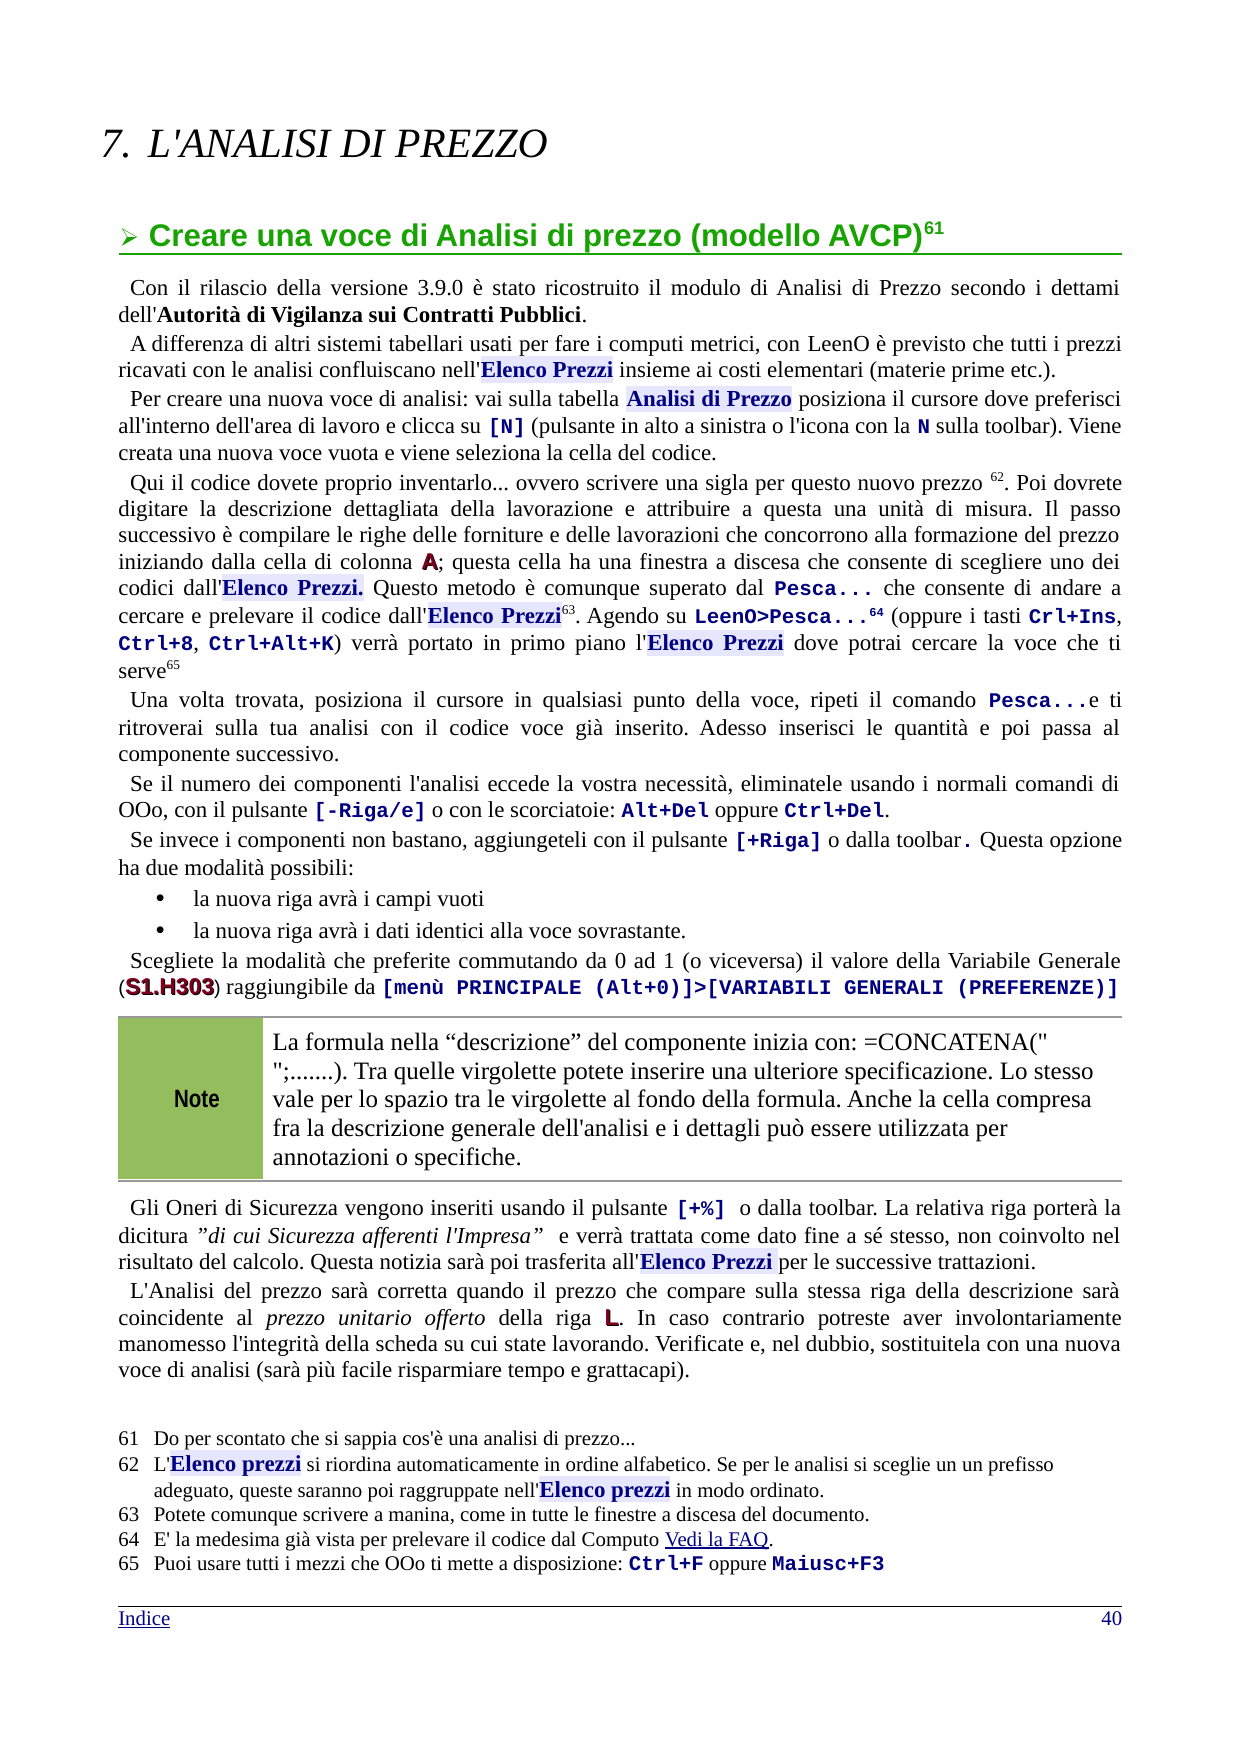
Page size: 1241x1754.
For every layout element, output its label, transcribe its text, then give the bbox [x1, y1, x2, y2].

list Do per scontato che si sappia cos'è una analisi di prezzo... [118, 1426, 1122, 1450]
text L'Elenco prezzi si riordina automaticamente in ordine alfabetico. Se per le analisi si sceglie un un prefisso adeguato, queste saranno poi raggruppate nell'Elenco prezzi in modo ordinato. [118, 1450, 1122, 1502]
subtitle L'ANALISI DI PREZZO [100, 118, 1122, 166]
table_header La formula nella “descrizione” del componente inizia con: =CONCATENA(" ";.......). Tra quelle virgolette potete inserire una ulteriore specificazione. Lo stesso vale per lo spazio tra le virgolette al fondo della formula. Anche la cella compresa fra la descrizione generale dell'analisi e i dettagli può essere utilizzata per annotazioni o specifiche. [264, 1018, 1122, 1179]
list la nuova riga avrà i campi vuoti [156, 883, 1122, 912]
text Se il numero dei componenti l'analisi eccede la vostra necessità, eliminatele usando i normali comandi di OOo, con il pulsante [-Riga/e] o con le scorciatoie: Alt+Del oppure Ctrl+Del. [118, 769, 1122, 823]
text Per creare una nuova voce di analisi: vai sulla tabella Analisi di Prezzo posiziona il cursore dove preferisci all'interno dell'area di lavoro e clicca su [N] (pulsante in alto a sinistra o l'icona con la N sulla toolbar). Viene creata una nuova voce vuota e viene seleziona la cella del codice. [118, 386, 1122, 466]
text E' la medesima già vista per prelevare il codice dal Computo Vedi la FAQ. [118, 1526, 1122, 1551]
text Scegliete la modalità che preferite commutando da 0 ad 1 (o viceversa) il valore della Variabile Generale (S1.H303) raggiungibile da [menù PRINCIPALE (Alt+0)]>[VARIABILI GENERALI (PREFERENZE)] [118, 947, 1122, 1001]
text Una volta trovata, posiziona il cursore in qualsiasi punto della voce, ripeti il comando Pesca...e ti ritroverai sulla tua analisi con il codice voce già inserito. Adesso inserisci le quantità e poi passa al componente successivo. [118, 686, 1122, 767]
text Qui il codice dovete proprio inventarlo... ovvero scrivere una sigla per questo nuovo prezzo . Poi dovrete digitare la descrizione dettagliata della lavorazione e attribuire a questa una unità di misura. Il passo successivo è compilare le righe delle forniture e delle lavorazioni che concorrono alla formazione del prezzo iniziando dalla cella di colonna A; questa cella ha una finestra a discesa che consente di scegliere uno dei codici dall'Elenco Prezzi. Questo metodo è comunque superato dal Pesca... che consente di andare a cercare e prelevare il codice dall'Elenco Prezzi. Agendo su LeenO>Pesca... (oppure i tasti Crl+Ins, Ctrl+8, Ctrl+Alt+K) verrà portato in primo piano l'Elenco Prezzi dove potrai cercare la voce che ti serve [118, 469, 1122, 683]
text L'Analisi del prezzo sarà corretta quando il prezzo che compare sulla stessa riga della descrizione sarà coincidente al prezzo unitario offerto della riga L. In caso contrario potreste aver involontariamente manomesso l'integrità della scheda su cui state lavorando. Verificate e, nel dubbio, sostituitela con una nuova voce di analisi (sarà più facile risparmiare tempo e grattacapi). [118, 1277, 1122, 1383]
text Gli Oneri di Sicurezza vengono inseriti usando il pulsante [+%] o dalla toolbar. La relativa riga porterà la dicitura ”di cui Sicurezza afferenti l'Impresa” e verrà trattata come dato fine a sé stesso, non coinvolto nel risultato del calcolo. Questa notizia sarà poi trasferita all'Elenco Prezzi per le successive trattazioni. [118, 1194, 1122, 1274]
list la nuova riga avrà i dati identici alla voce sovrastante. [156, 915, 1122, 944]
subtitle Creare una voce di Analisi di prezzo (modello AVCP) [119, 217, 1122, 253]
text Con il rilascio della versione 3.9.0 è stato ricostruito il modulo di Analisi di Prezzo secondo i dettami dell'Autorità di Vigilanza sui Contratti Pubblici. [118, 274, 1122, 327]
text Potete comunque scrivere a manina, come in tutte le finestre a discesa del documento. [118, 1502, 1122, 1526]
text Se invece i componenti non bastano, aggiungeteli con il pulsante [+Riga] o dalla toolbar. Questa opzione ha due modalità possibili: [118, 826, 1122, 880]
text A differenza di altri sistemi tabellari usati per fare i computi metrici, con LeenO è previsto che tutti i prezzi ricavati con le analisi confluiscano nell'Elenco Prezzi insieme ai costi elementari (materie prime etc.). [118, 330, 1122, 383]
table_header Note [118, 1018, 263, 1179]
text Puoi usare tutti i mezzi che OOo ti mette a disposizione: Ctrl+F oppure Maiusc+F3 [118, 1551, 1122, 1576]
